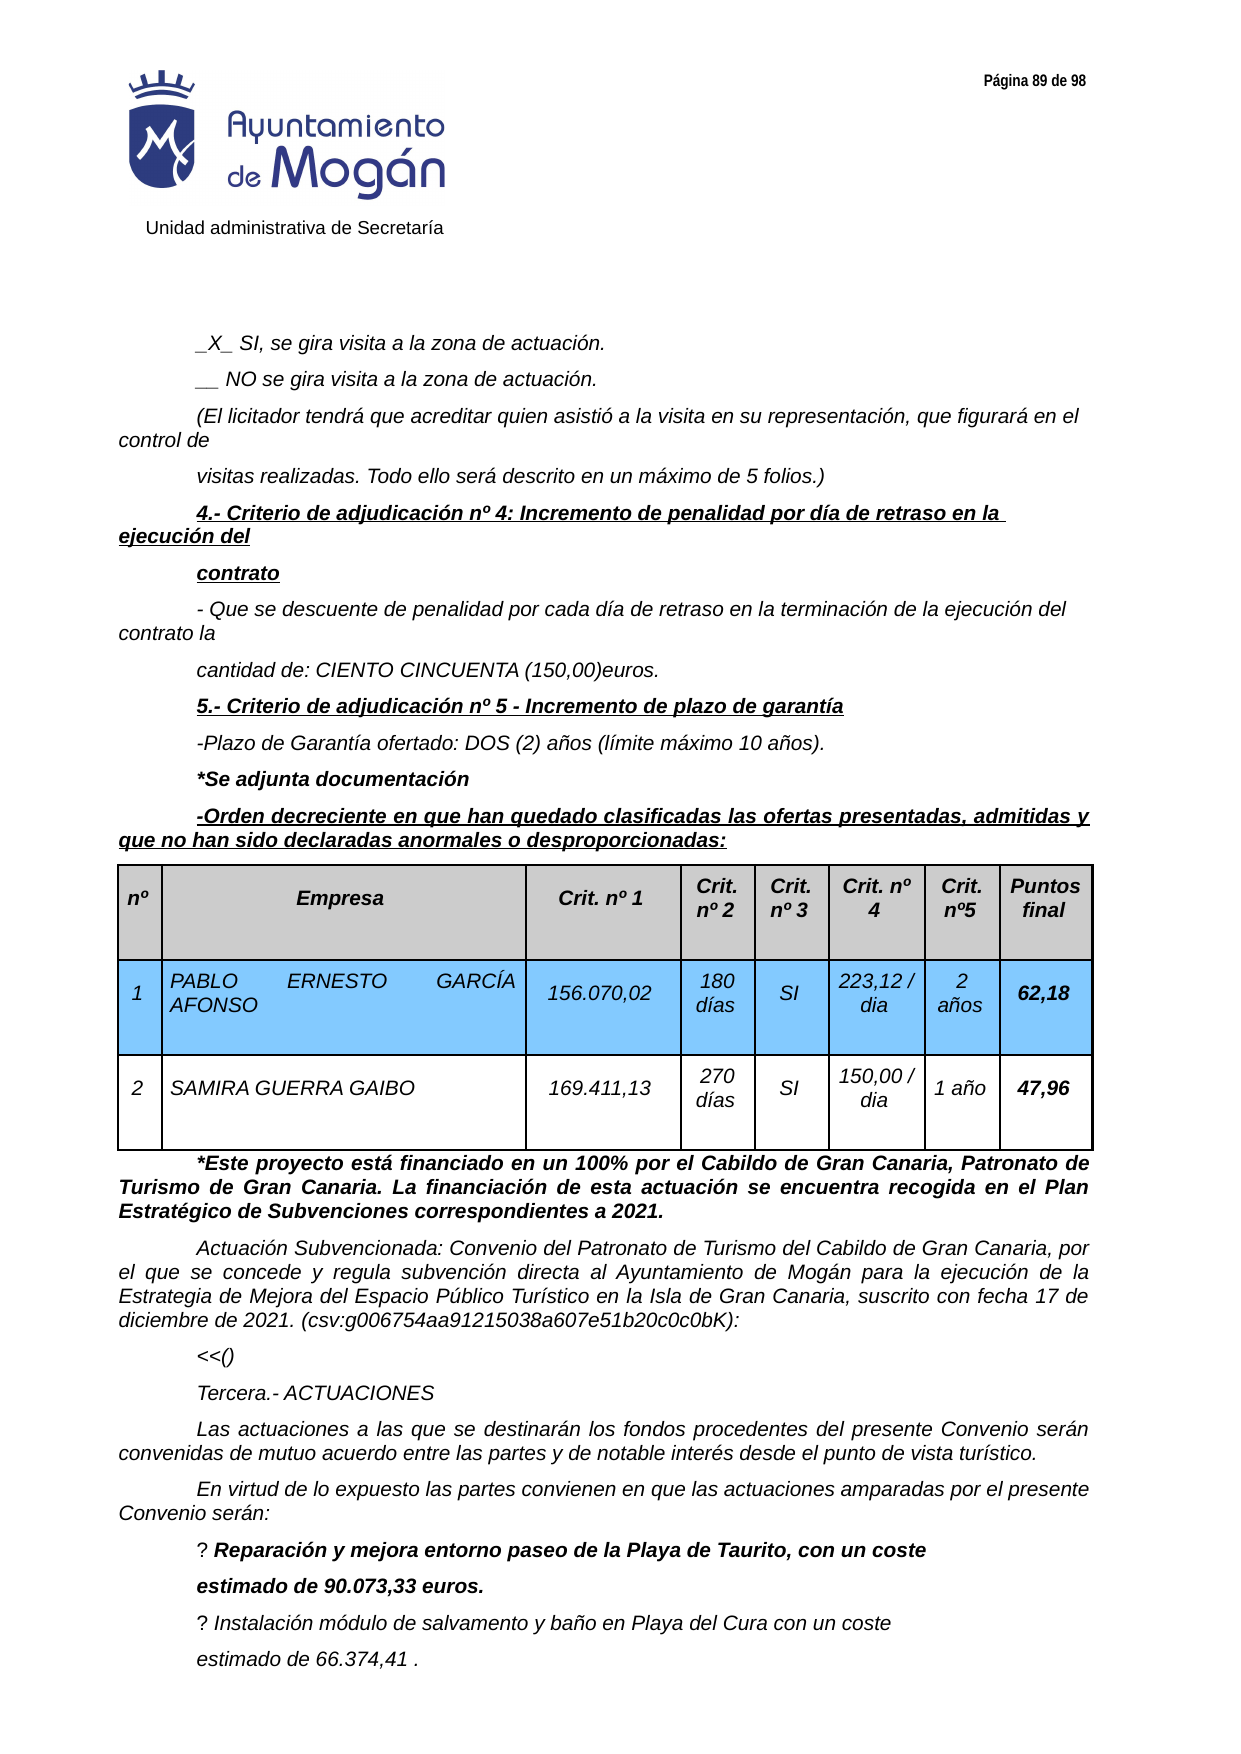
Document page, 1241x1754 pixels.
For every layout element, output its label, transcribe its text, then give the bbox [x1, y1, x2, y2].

text 5.- Criterio de adjudicación nº 5 - Incremento de plazo de garantía [118, 694, 1092, 718]
picture [128, 70, 445, 206]
text *Este proyecto está financiado en un 100% por el Cabildo de Gran Canaria, Patronato de Turismo de Gran Canaria. La financiación de esta actuación se encuentra recogida en el Plan Estratégico de Subvenciones correspondientes a 2021. [118, 1151, 1092, 1223]
table_cell SI [756, 961, 828, 1054]
table_cell 223,12 /dia [830, 961, 924, 1054]
text visitas realizadas. Todo ello será descrito en un máximo de 5 folios.) [118, 464, 1092, 488]
text <<() [118, 1344, 1092, 1368]
table_cell 156.070,02 [527, 961, 680, 1054]
table_cell SAMIRA GUERRA GAIBO [163, 1056, 525, 1149]
text contrato [118, 561, 1092, 585]
table_header Crit. nº 1 [527, 866, 680, 959]
table_cell 150,00 /dia [830, 1056, 924, 1149]
text _X_ SI, se gira visita a la zona de actuación. [118, 331, 1092, 354]
table_header Empresa [163, 866, 525, 959]
table_header Crit. nº 2 [682, 866, 754, 959]
table_header Crit. nº 3 [756, 866, 828, 959]
text estimado de 66.374,41 . [118, 1647, 1092, 1671]
text ? Reparación y mejora entorno paseo de la Playa de Taurito, con un coste [118, 1538, 1092, 1562]
table_cell 169.411,13 [527, 1056, 680, 1149]
table_header Crit. nº5 [926, 866, 999, 959]
table_cell SI [756, 1056, 828, 1149]
table_cell 180 días [682, 961, 754, 1054]
table_cell 1 año [926, 1056, 999, 1149]
text __ NO se gira visita a la zona de actuación. [118, 367, 1092, 391]
text -Plazo de Garantía ofertado: DOS (2) años (límite máximo 10 años). [118, 731, 1092, 754]
text ? Instalación módulo de salvamento y baño en Playa del Cura con un coste [118, 1611, 1092, 1634]
table_cell 1 [119, 961, 161, 1054]
text Las actuaciones a las que se destinarán los fondos procedentes del presente Convenio serán convenidas de mutuo acuerdo entre las partes y de notable interés desde el punto de vista turístico. [118, 1417, 1092, 1465]
text Tercera.- ACTUACIONES [118, 1380, 1092, 1404]
text cantidad de: CIENTO CINCUENTA (150,00)euros. [118, 658, 1092, 682]
table_cell PABLO ERNESTO GARCÍA AFONSO [163, 961, 525, 1054]
text 4.- Criterio de adjudicación nº 4: Incremento de penalidad por día de retraso en la ejecución del [118, 500, 1092, 548]
text -Orden decreciente en que han quedado clasificadas las ofertas presentadas, admitidas y que no han sido declaradas anormales o desproporcionadas: [118, 803, 1092, 851]
text Actuación Subvencionada: Convenio del Patronato de Turismo del Cabildo de Gran Canaria, por el que se concede y regula subvención directa al Ayuntamiento de Mogán para la ejecución de la Estrategia de Mejora del Espacio Público Turístico en la Isla de Gran Canaria, suscrito con fecha 17 de diciembre de 2021. (csv:g006754aa91215038a607e51b20c0c0bK): [118, 1236, 1092, 1331]
table_header Puntos final [1001, 866, 1091, 959]
text (El licitador tendrá que acreditar quien asistió a la visita en su representación, que figurará en el control de [118, 403, 1092, 451]
table_header Crit. nº 4 [830, 866, 924, 959]
text estimado de 90.073,33 euros. [118, 1574, 1092, 1598]
table_header nº [119, 866, 161, 959]
table_cell 2 [119, 1056, 161, 1149]
text - Que se descuente de penalidad por cada día de retraso en la terminación de la ejecución del contrato la [118, 597, 1092, 645]
table_cell 47,96 [1001, 1056, 1091, 1149]
table_cell 270 días [682, 1056, 754, 1149]
text *Se adjunta documentación [118, 767, 1092, 791]
table_cell 2 años [926, 961, 999, 1054]
text En virtud de lo expuesto las partes convienen en que las actuaciones amparadas por el presente Convenio serán: [118, 1477, 1092, 1525]
table_cell 62,18 [1001, 961, 1091, 1054]
